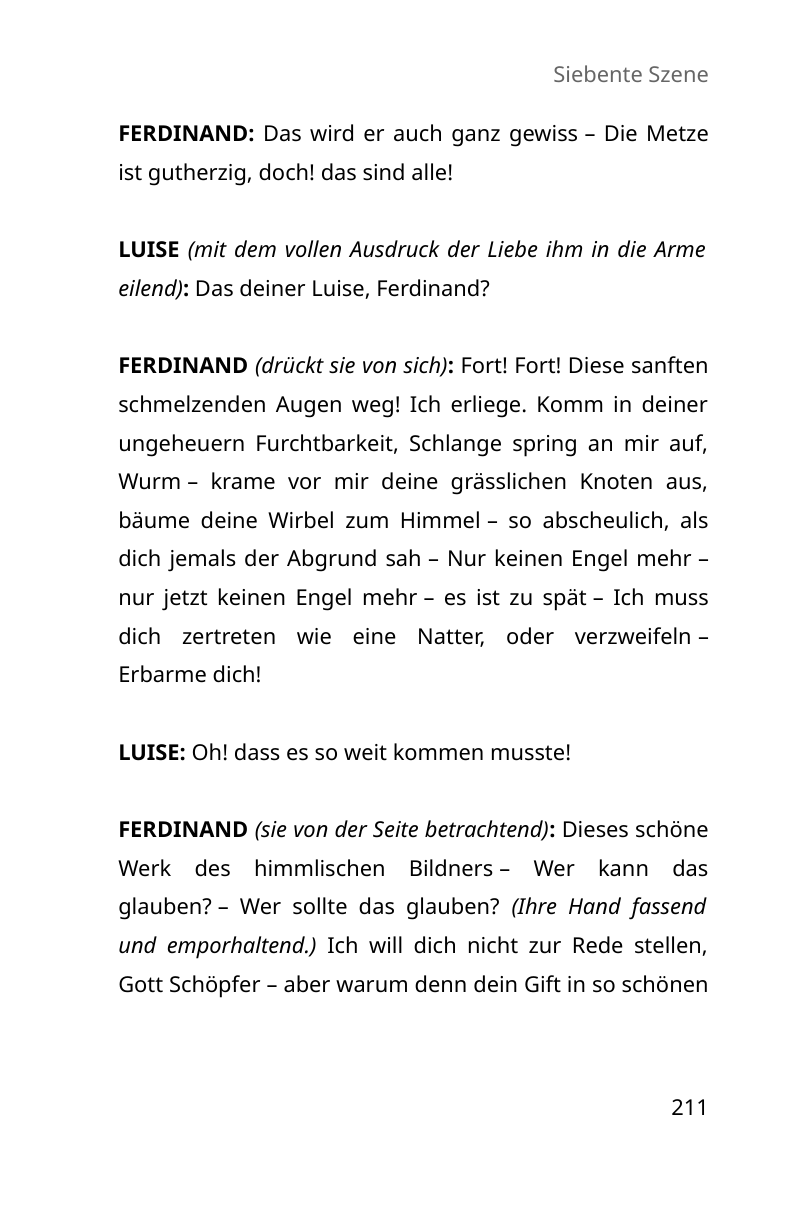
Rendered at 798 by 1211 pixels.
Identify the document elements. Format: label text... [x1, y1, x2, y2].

text LUISE: Oh! dass es so weit kommen musste! [118, 710, 709, 766]
text FERDINAND (sie von der Seite betrachtend): Dieses schöne Werk des himmlischen Bildners – Wer kann das glauben? – Wer sollte das glauben? (Ihre Hand fassend und emporhaltend.) Ich will dich nicht zur Rede stellen, Gott Schöpfer – aber warum denn dein Gift in so schönen [118, 787, 709, 998]
text FERDINAND: Das wird er auch ganz gewiss – Die Metze ist gutherzig, doch! das sind alle! [118, 118, 709, 187]
text FERDINAND (drückt sie von sich): Fort! Fort! Diese sanften schmelzenden Augen weg! Ich erliege. Komm in deiner ungeheuern Furchtbarkeit, Schlange spring an mir auf, Wurm – krame vor mir deine grässlichen Knoten aus, bäume deine Wirbel zum Himmel – so abscheulich, als dich jemals der Abgrund sah – Nur keinen Engel mehr – nur jetzt keinen Engel mehr – es ist zu spät – Ich muss dich zertreten wie eine Natter, oder verzweifeln – Erbarme dich! [118, 323, 709, 689]
text LUISE (mit dem vollen Ausdruck der Liebe ihm in die Arme eilend): Das deiner Luise, Ferdinand? [118, 207, 709, 303]
